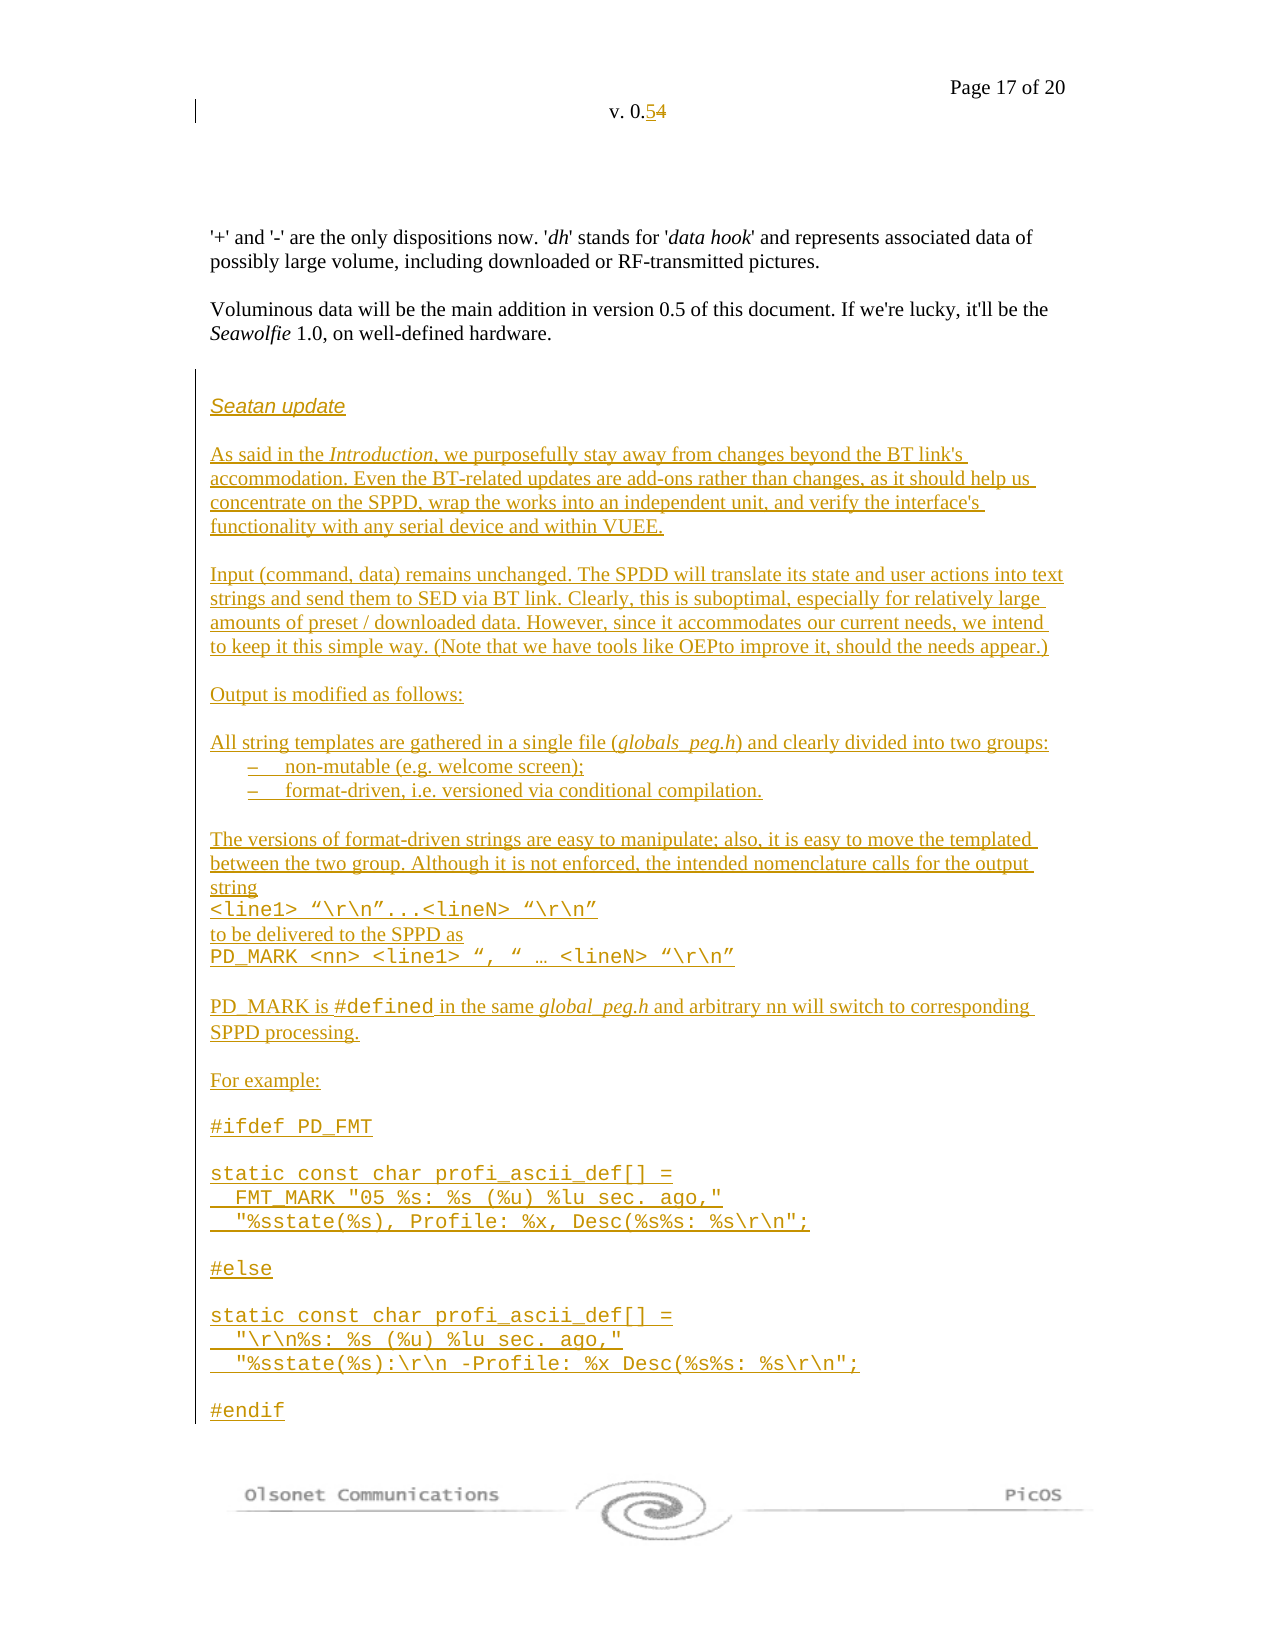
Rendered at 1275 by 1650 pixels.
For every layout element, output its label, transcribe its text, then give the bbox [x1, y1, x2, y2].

text Voluminous data will be the main addition in version 0.5 of this document. If we're lucky, it'll be the Seawolfie 1.0, on well-defined hardware. [210, 297, 1065, 345]
text PD_MARK <nn> <line1> “, “ … <lineN> “\r\n” [210, 946, 1065, 970]
text For example: [210, 1068, 1065, 1092]
text #ifdef PD_FMT [210, 1116, 1065, 1140]
text static const char profi_ascii_def[] = [210, 1305, 1065, 1329]
text static const char profi_ascii_def[] = [210, 1163, 1065, 1187]
picture [226, 1464, 1094, 1566]
text "%sstate(%s), Profile: %x, Desc(%s%s: %s\r\n"; [210, 1211, 1065, 1234]
text PD_MARK is #defined in the same global_peg.h and arbitrary nn will switch to corresponding SPPD processing. [210, 994, 1065, 1044]
text As said in the Introduction, we purposefully stay away from changes beyond the BT link's accommodation. Even the BT-related updates are add-ons rather than changes, as it should help us concentrate on the SPPD, wrap the works into an independent unit, and verify the interface's functionality with any serial device and within VUEE. [210, 441, 1065, 538]
text to be delivered to the SPPD as [210, 922, 1065, 946]
list format-driven, i.e. versioned via conditional compilation. [247, 778, 1065, 802]
subtitle Seatan update [210, 393, 1065, 417]
text '+' and '-' are the only dispositions now. 'dh' stands for 'data hook' and represents associated data of possibly large volume, including downloaded or RF-transmitted pictures. [210, 225, 1065, 273]
text The versions of format-driven strings are easy to manipulate; also, it is easy to move the templated between the two group. Although it is not enforced, the intended nomenclature calls for the output string [210, 826, 1065, 899]
text FMT_MARK "05 %s: %s (%u) %lu sec. ago," [210, 1187, 1065, 1211]
text #endif [210, 1400, 1065, 1424]
list non-mutable (e.g. welcome screen); [247, 754, 1065, 778]
text Output is modified as follows: [210, 682, 1065, 706]
text "%sstate(%s):\r\n -Profile: %x Desc(%s%s: %s\r\n"; [210, 1352, 1065, 1376]
text All string templates are gathered in a single file (globals_peg.h) and clearly divided into two groups: [210, 730, 1065, 754]
text Input (command, data) remains unchanged. The SPDD will translate its state and user actions into text strings and send them to SED via BT link. Clearly, this is suboptimal, especially for relatively large amounts of preset / downloaded data. However, since it accommodates our current needs, we intend to keep it this simple way. (Note that we have tools like OEPto improve it, should the needs appear.) [210, 562, 1065, 658]
text "\r\n%s: %s (%u) %lu sec. ago," [210, 1329, 1065, 1352]
text #else [210, 1258, 1065, 1282]
text <line1> “\r\n”...<lineN> “\r\n” [210, 899, 1065, 922]
